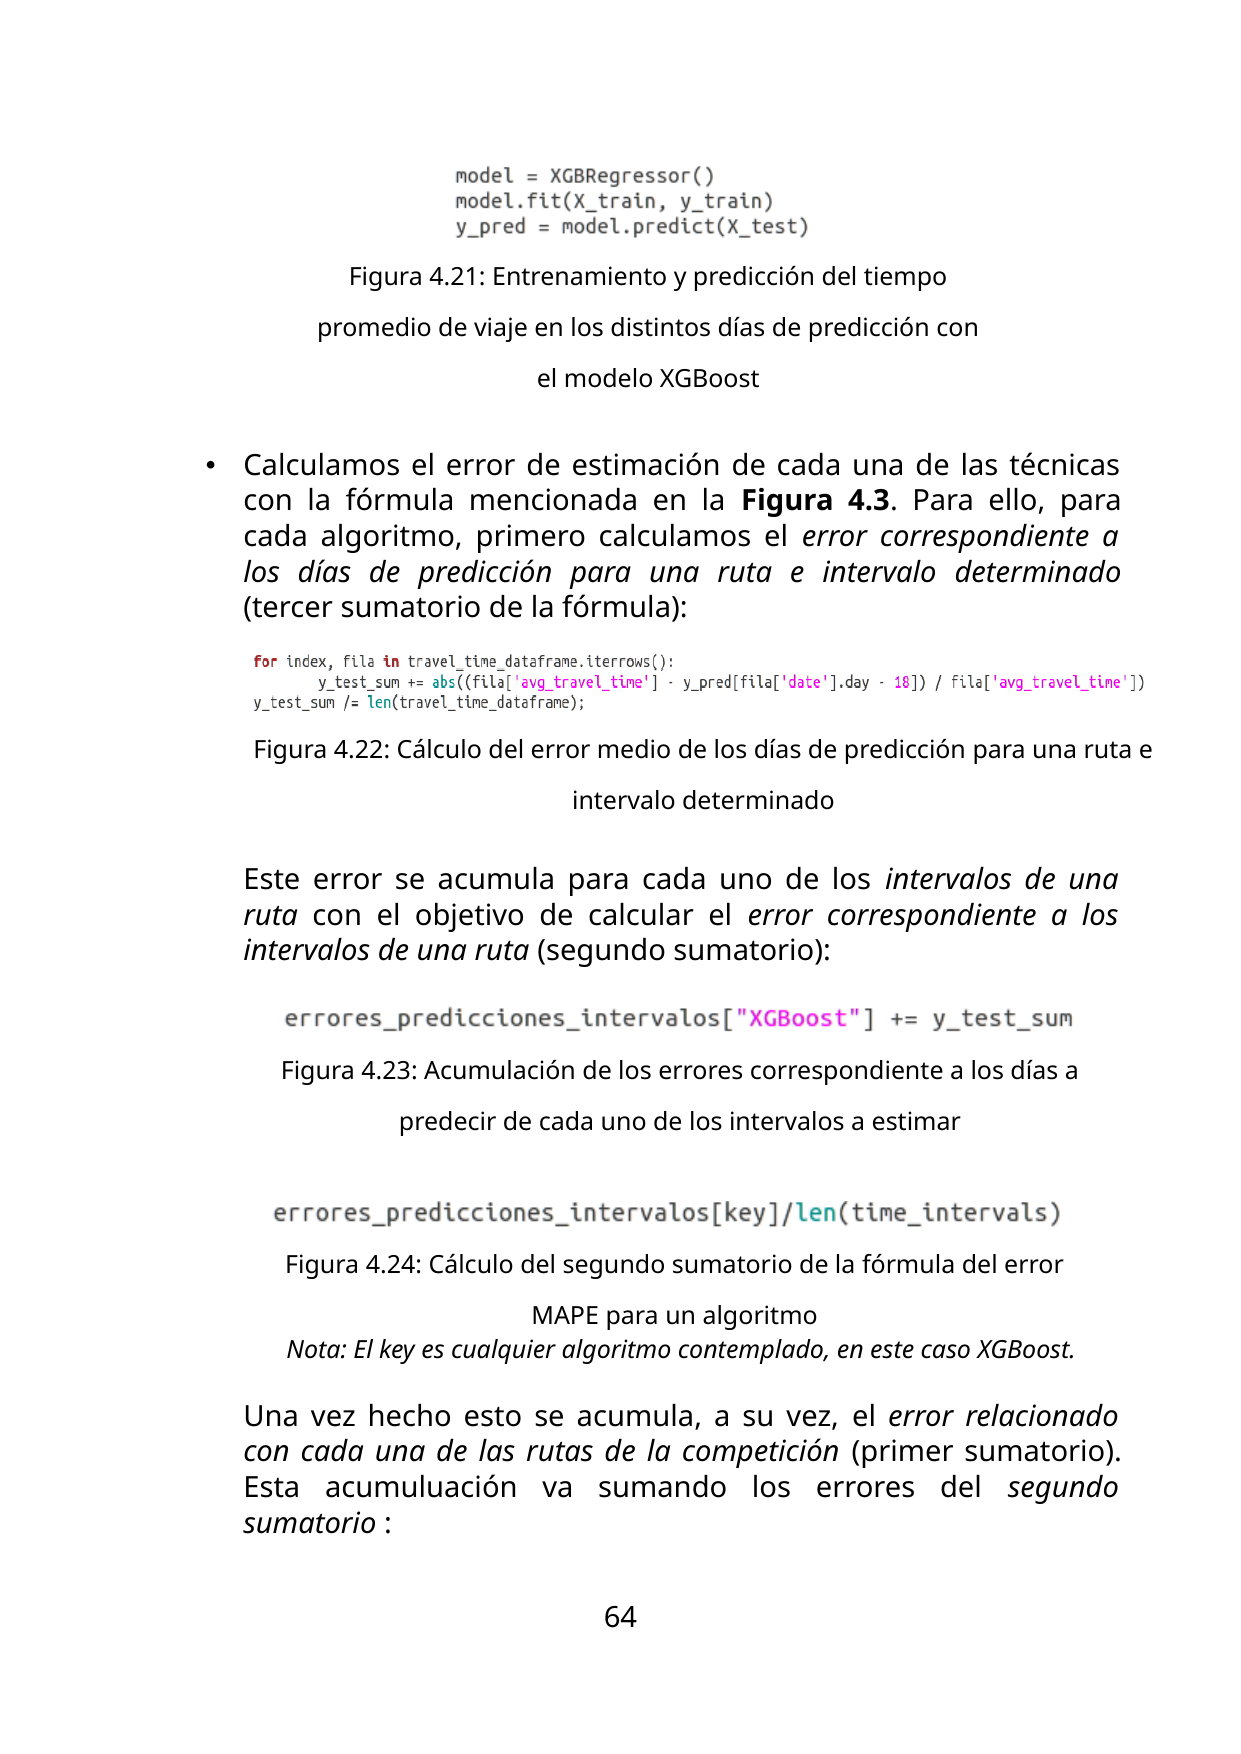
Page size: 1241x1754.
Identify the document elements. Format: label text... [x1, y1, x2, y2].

list Una vez hecho esto se acumula, a su vez, el error relacionado con cada una de las rutas de la competición (primer sumatorio). Esta acumuluación va sumando los errores del segundo sumatorio : [206, 1395, 1122, 1542]
text Figura 4.21: Entrenamiento y predicción del tiempo promedio de viaje en los distintos días de predicción con el modelo XGBoost [314, 167, 982, 395]
picture [245, 653, 1162, 715]
text Figura 4.24: Cálculo del segundo sumatorio de la fórmula del error MAPE para un algoritmo [270, 1230, 1079, 1331]
list Nota: El key es cualquier algoritmo contemplado, en este caso XGBoost. [206, 1255, 1122, 1366]
text Figura 4.22: Cálculo del error medio de los días de predicción para una ruta e intervalo determinado [245, 715, 1161, 816]
list Figura 4.23: Acumulación de los errores correspondiente a los días a predecir de cada uno de los intervalos a estimar [274, 1036, 1085, 1138]
picture [444, 166, 852, 242]
list Calculamos el error de estimación de cada una de las técnicas con la fórmula mencionada en la Figura 4.3. Para ello, para cada algoritmo, primero calculamos el error correspondiente a los días de predicción para una ruta e intervalo determinado (tercer sumatorio de la fórmula): [206, 444, 1122, 626]
list Este error se acumula para cada uno de los intervalos de una ruta con el objetivo de calcular el error correspondiente a los intervalos de una ruta (segundo sumatorio): [206, 858, 1122, 969]
picture [269, 1201, 1080, 1230]
picture [274, 1004, 1086, 1036]
